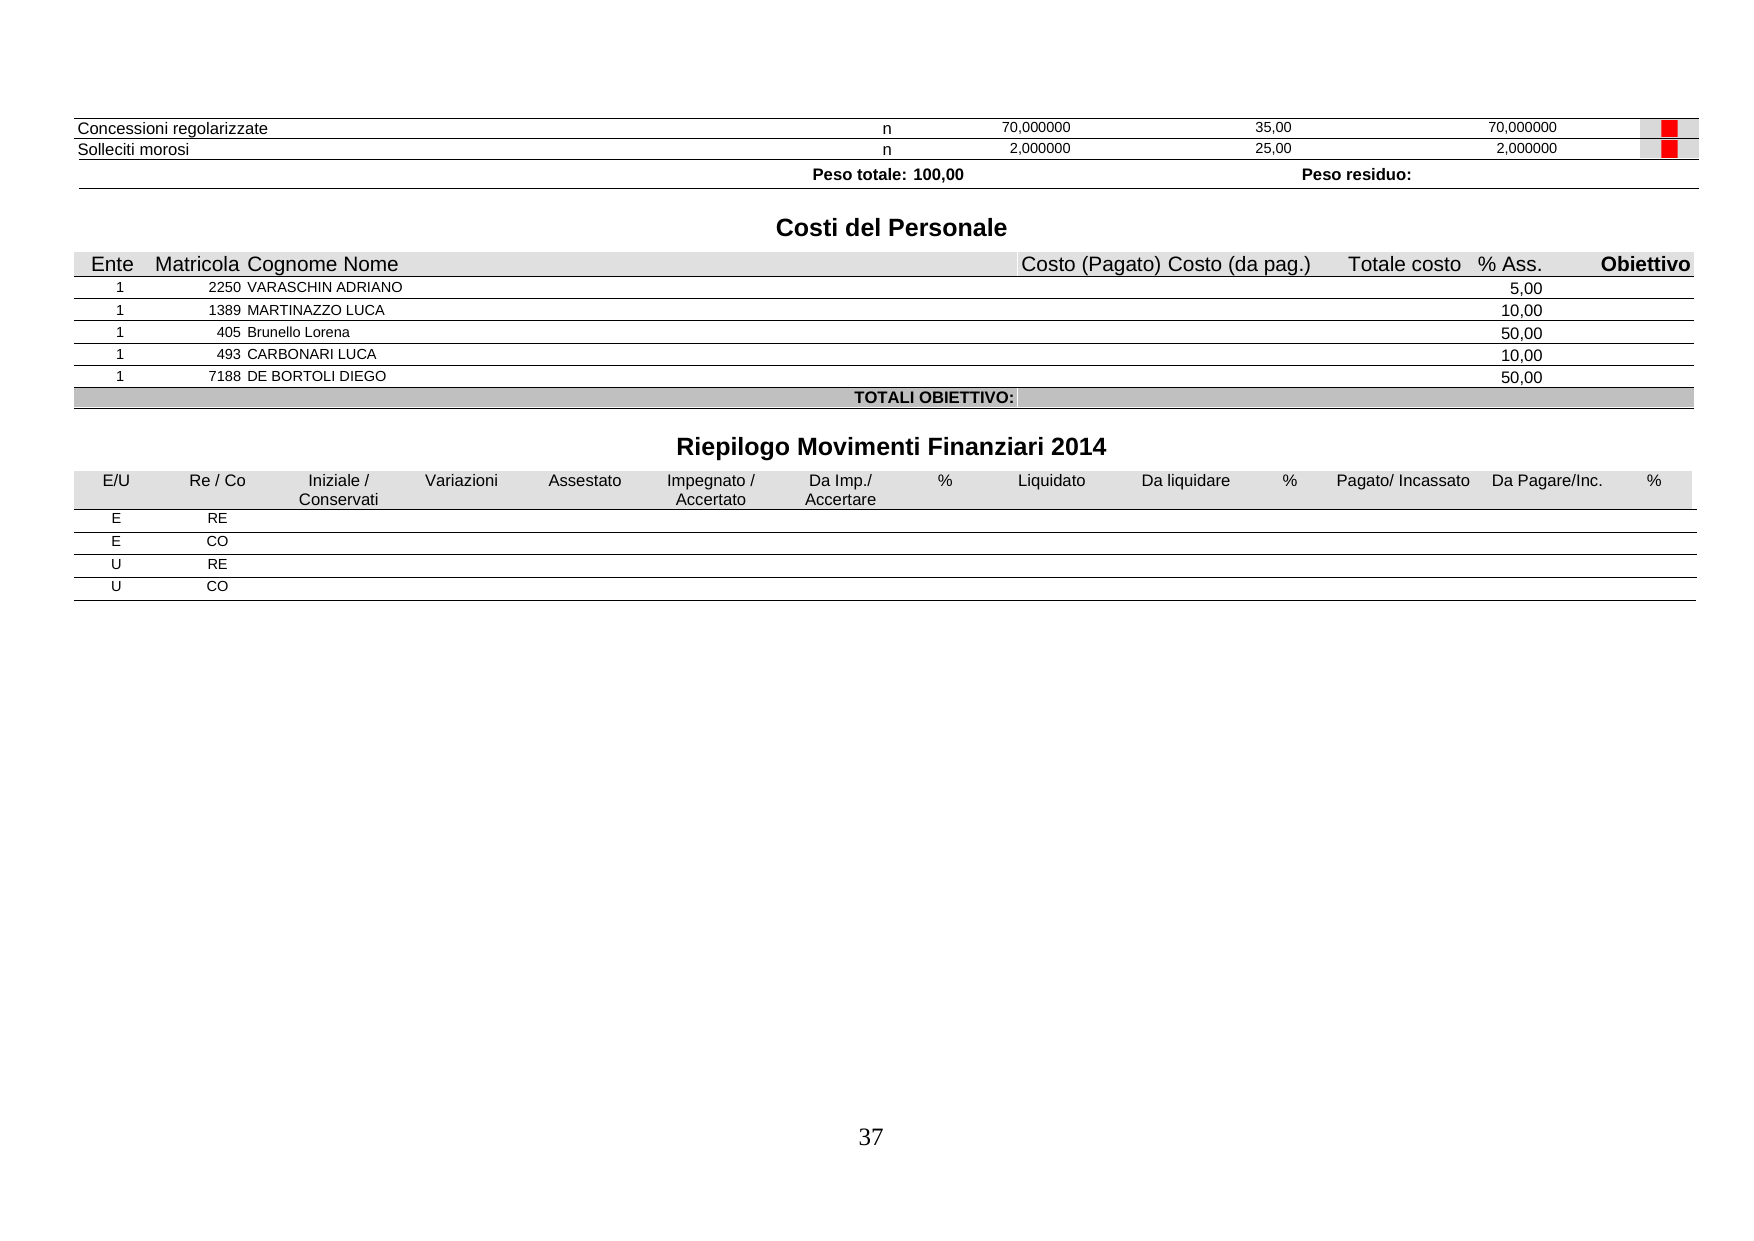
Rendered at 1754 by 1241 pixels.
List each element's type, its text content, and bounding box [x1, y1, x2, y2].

table_header [646, 555, 774, 572]
table_header Ente [74, 252, 150, 276]
table_header [1253, 578, 1330, 595]
table_header E [74, 533, 158, 549]
table_cell 2,000000 [932, 139, 1074, 158]
table_header [1481, 555, 1621, 572]
table_cell [1121, 510, 1251, 527]
table_cell [276, 510, 401, 527]
table_cell [1018, 277, 1164, 298]
table_header [1330, 555, 1481, 572]
table_header [908, 533, 983, 549]
table_cell [566, 119, 842, 138]
table_cell 70,000000 [932, 119, 1074, 138]
table_header [402, 533, 524, 549]
table_cell 1 [74, 366, 150, 387]
table_cell [1314, 388, 1464, 407]
table_header U [74, 555, 158, 572]
table_header [908, 555, 983, 572]
table_cell Brunello Lorena [244, 321, 1017, 343]
table_cell [1295, 119, 1434, 138]
table_cell CARBONARI LUCA [244, 344, 1017, 365]
table_header [983, 578, 1122, 595]
table_cell 7188 [150, 366, 244, 387]
table_cell [1546, 277, 1694, 298]
table_header [1481, 578, 1621, 595]
table_cell [983, 510, 1121, 527]
table_header [1253, 555, 1330, 572]
table_cell [1314, 321, 1464, 343]
table_cell [1314, 277, 1464, 298]
table_cell [1164, 388, 1314, 407]
table_cell [401, 510, 522, 527]
table_cell [643, 510, 774, 527]
table_header Da Pagare/Inc. [1478, 471, 1616, 509]
table_cell 50,00 [1464, 366, 1546, 387]
table_header [524, 533, 646, 549]
table_cell RE [158, 510, 276, 527]
table_header Obiettivo [1546, 252, 1694, 276]
table_cell [907, 510, 983, 527]
table_header [1122, 533, 1253, 549]
table_cell [1640, 119, 1699, 138]
table_cell 2,000000 [1434, 139, 1560, 158]
table_header Costo (da pag.) [1164, 252, 1314, 276]
table_cell Concessioni regolarizzate [74, 119, 566, 138]
table_cell [1018, 321, 1164, 343]
table_cell [1560, 139, 1640, 158]
table_header [774, 533, 908, 549]
table_header Liquidato [983, 471, 1121, 509]
table_cell 1 [74, 277, 150, 298]
table_header [646, 578, 774, 595]
table_header % [1251, 471, 1328, 509]
table_cell [1018, 366, 1164, 387]
table_header [1481, 533, 1621, 549]
table_cell [1314, 366, 1464, 387]
table_cell 100,00 [910, 160, 1134, 188]
table_header [1621, 578, 1697, 595]
table_cell [522, 510, 643, 527]
table_cell [1164, 366, 1314, 387]
table_header Da Imp./ Accertare [774, 471, 907, 509]
table_cell [1314, 299, 1464, 320]
table_cell [1546, 321, 1694, 343]
table_cell [1018, 388, 1164, 407]
table_header % [1616, 471, 1692, 509]
table_header [524, 578, 646, 595]
table_header Re / Co [158, 471, 276, 509]
table_cell n [842, 119, 932, 138]
table_header Assestato [522, 471, 648, 509]
table_cell 25,00 [1214, 139, 1295, 158]
table_cell 70,000000 [1434, 119, 1560, 138]
table_cell 50,00 [1464, 321, 1546, 343]
table_header [277, 555, 402, 572]
table_cell [1164, 277, 1314, 298]
table_cell DE BORTOLI DIEGO [244, 366, 1017, 387]
table_cell [1018, 299, 1164, 320]
table_cell [1074, 139, 1214, 158]
table_cell [1560, 119, 1640, 138]
table_cell 10,00 [1464, 344, 1546, 365]
table_header CO [158, 578, 277, 595]
table_cell [1640, 139, 1699, 158]
table_cell 1 [74, 344, 150, 365]
table_cell TOTALI OBIETTIVO: [74, 388, 1017, 407]
table_cell 1 [74, 299, 150, 320]
table_header Cognome Nome [244, 252, 1017, 276]
table_cell [1546, 299, 1694, 320]
table_header Iniziale / Conservati [276, 471, 401, 509]
table_cell 10,00 [1464, 299, 1546, 320]
table_cell [1546, 388, 1694, 407]
table_cell [1328, 510, 1478, 527]
table_cell [566, 139, 842, 158]
table_cell [1415, 160, 1699, 188]
table_cell 1 [74, 321, 150, 343]
table_cell [1164, 299, 1314, 320]
table_cell [1464, 388, 1546, 407]
table_cell VARASCHIN ADRIANO [244, 277, 1017, 298]
table_header [1122, 555, 1253, 572]
table_cell [74, 159, 79, 188]
table_header [74, 601, 1696, 605]
table_cell [1546, 366, 1694, 387]
table_cell [1546, 344, 1694, 365]
table_cell [1295, 139, 1434, 158]
table_cell [1018, 344, 1164, 365]
table_cell 35,00 [1214, 119, 1295, 138]
table_cell [1164, 344, 1314, 365]
text Costi del Personale [71, 213, 1712, 242]
table_header [983, 555, 1122, 572]
table_header [524, 555, 646, 572]
table_cell 5,00 [1464, 277, 1546, 298]
table_header RE [158, 555, 277, 572]
table_header [983, 533, 1122, 549]
table_cell MARTINAZZO LUCA [244, 299, 1017, 320]
table_header [402, 578, 524, 595]
table_header Da liquidare [1121, 471, 1251, 509]
table_header Variazioni [401, 471, 522, 509]
table_cell 2250 [150, 277, 244, 298]
text Riepilogo Movimenti Finanziari 2014 [71, 432, 1712, 461]
table_cell [774, 510, 907, 527]
table_header [1692, 471, 1697, 509]
table_cell E [74, 510, 158, 527]
table_header Totale costo [1314, 252, 1464, 276]
table_header Pagato/ Incassato [1328, 471, 1478, 509]
table_header Impegnato / Accertato [648, 471, 774, 509]
table_header % [907, 471, 983, 509]
table_cell [1478, 510, 1616, 527]
table_header [277, 533, 402, 549]
table_cell 493 [150, 344, 244, 365]
table_cell [1164, 321, 1314, 343]
table_header [277, 578, 402, 595]
table_cell [1314, 344, 1464, 365]
table_header [1330, 578, 1481, 595]
table_cell [1074, 119, 1214, 138]
table_cell Solleciti morosi [74, 139, 566, 158]
table_header U [74, 578, 158, 595]
table_cell 1389 [150, 299, 244, 320]
table_cell Peso residuo: [1134, 160, 1415, 188]
table_header [1253, 533, 1330, 549]
table_header [774, 578, 908, 595]
table_cell n [842, 139, 932, 158]
table_header [1621, 555, 1697, 572]
table_header E/U [74, 471, 158, 509]
table_header [646, 533, 774, 549]
table_cell Peso totale: [79, 160, 910, 188]
table_header [402, 555, 524, 572]
table_cell 405 [150, 321, 244, 343]
table_header [1122, 578, 1253, 595]
table_header [1621, 533, 1697, 549]
table_header Matricola [150, 252, 244, 276]
table_cell [1616, 510, 1697, 527]
table_header CO [158, 533, 277, 549]
table_header [774, 555, 908, 572]
table_header % Ass. [1464, 252, 1546, 276]
table_header [1330, 533, 1481, 549]
table_header Costo (Pagato) [1018, 252, 1164, 276]
table_cell [1251, 510, 1328, 527]
table_header [908, 578, 983, 595]
